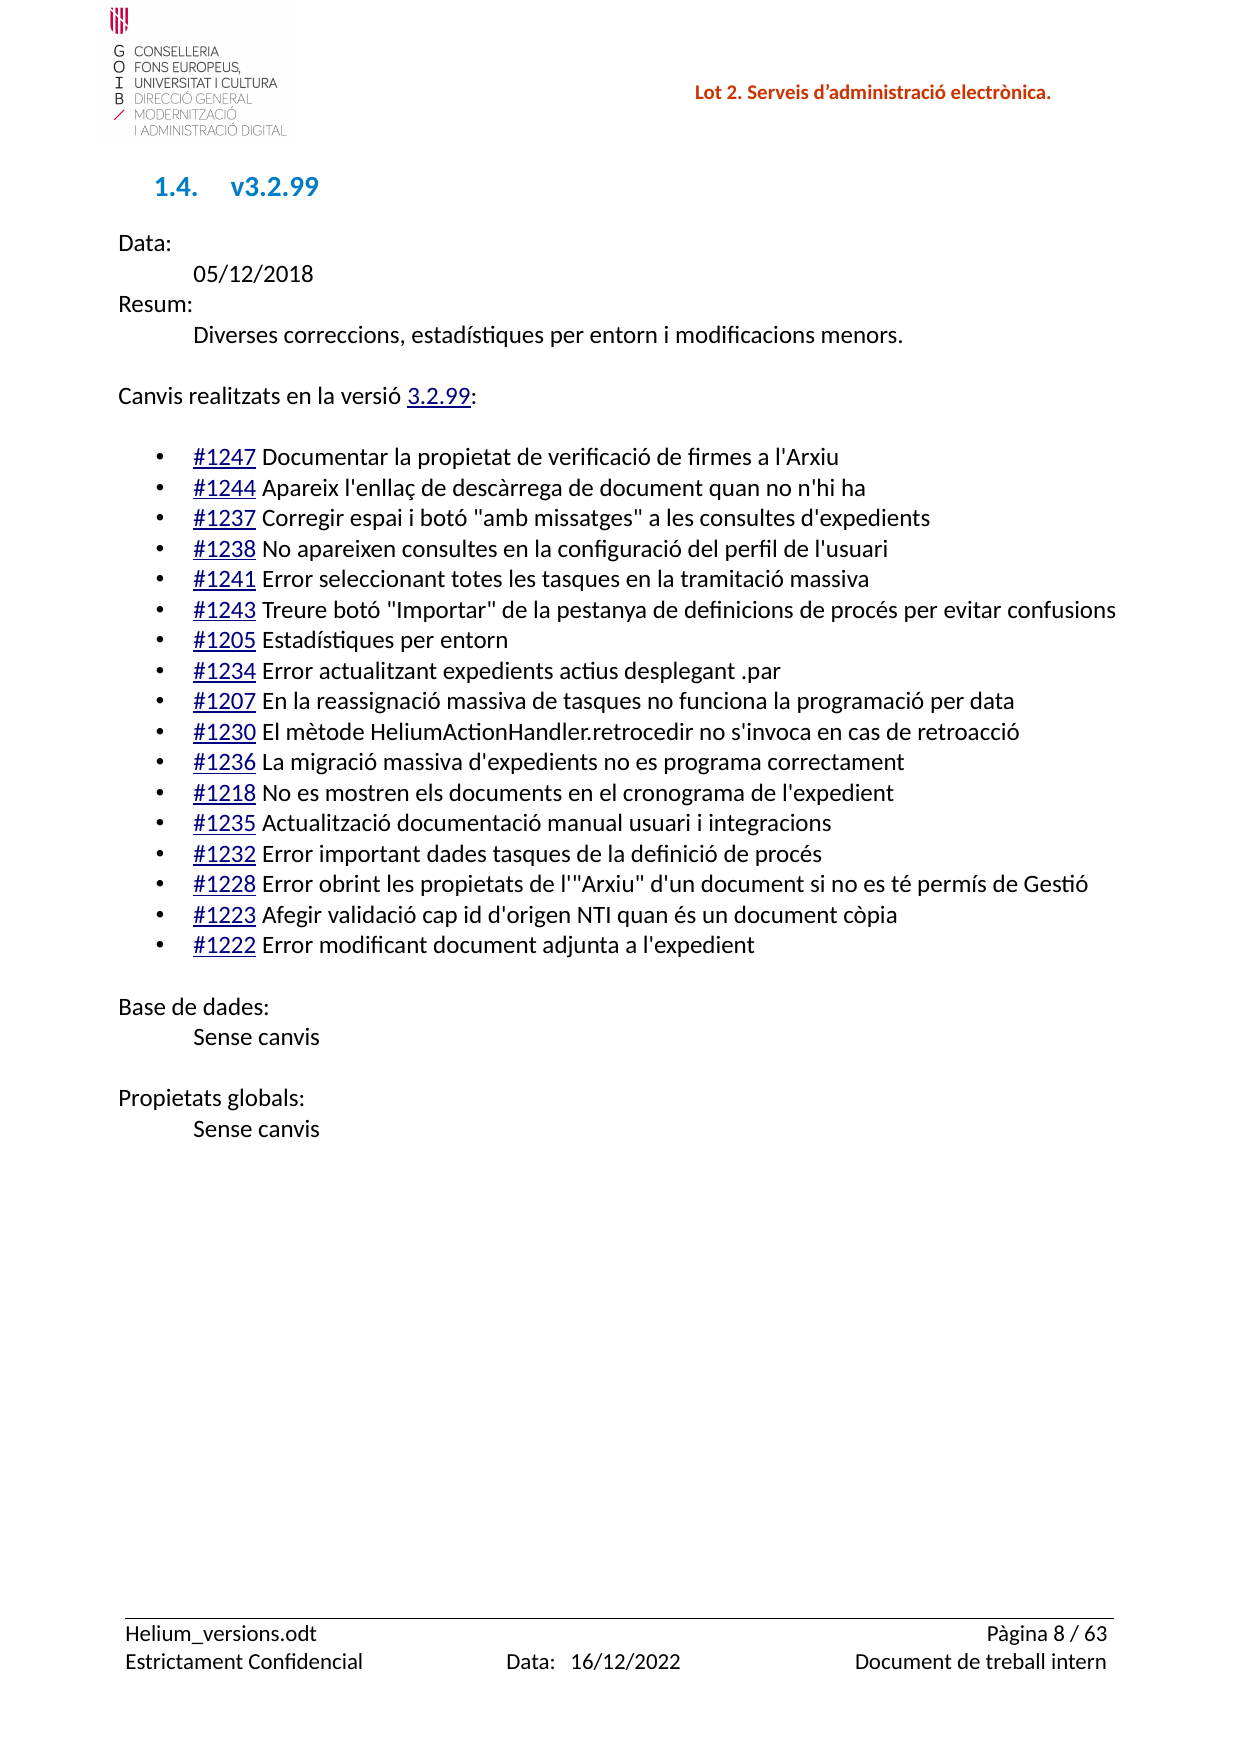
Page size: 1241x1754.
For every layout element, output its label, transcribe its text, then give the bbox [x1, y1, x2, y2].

text Propietats globals: [118, 1082, 1122, 1113]
list #1223 Afegir validació cap id d'origen NTI quan és un document còpia [156, 899, 1122, 929]
list #1232 Error important dades tasques de la definició de procés [156, 838, 1122, 868]
text Sense canvis [118, 1113, 1122, 1143]
list #1218 No es mostren els documents en el cronograma de l'expedient [156, 777, 1122, 807]
list #1205 Estadístiques per entorn [156, 624, 1122, 655]
list #1237 Corregir espai i botó "amb missatges" a les consultes d'expedients [156, 502, 1122, 533]
list #1234 Error actualitzant expedients actius desplegant .par [156, 655, 1122, 685]
text Canvis realitzats en la versió 3.2.99: [118, 380, 1122, 411]
list #1235 Actualització documentació manual usuari i integracions [156, 807, 1122, 838]
picture [100, 0, 297, 144]
text Sense canvis [118, 1021, 1122, 1052]
list #1241 Error seleccionant totes les tasques en la tramitació massiva [156, 563, 1122, 594]
subtitle v3.2.99 [153, 168, 1122, 204]
list #1236 La migració massiva d'expedients no es programa correctament [156, 746, 1122, 777]
list #1238 No apareixen consultes en la configuració del perfil de l'usuari [156, 533, 1122, 563]
list #1222 Error modificant document adjunta a l'expedient [156, 929, 1122, 960]
list #1247 Documentar la propietat de verificació de firmes a l'Arxiu [156, 441, 1122, 472]
text Base de dades: [118, 991, 1122, 1021]
text Resum: [118, 289, 1122, 319]
list #1243 Treure botó "Importar" de la pestanya de definicions de procés per evitar confusions [156, 594, 1122, 624]
text Diverses correccions, estadístiques per entorn i modificacions menors. [118, 319, 1122, 350]
text 05/12/2018 [118, 258, 1122, 289]
list #1230 El mètode HeliumActionHandler.retrocedir no s'invoca en cas de retroacció [156, 716, 1122, 746]
list #1228 Error obrint les propietats de l'"Arxiu" d'un document si no es té permís de Gestió [156, 868, 1122, 899]
list #1244 Apareix l'enllaç de descàrrega de document quan no n'hi ha [156, 472, 1122, 502]
text Data: [118, 228, 1122, 258]
list #1207 En la reassignació massiva de tasques no funciona la programació per data [156, 685, 1122, 716]
